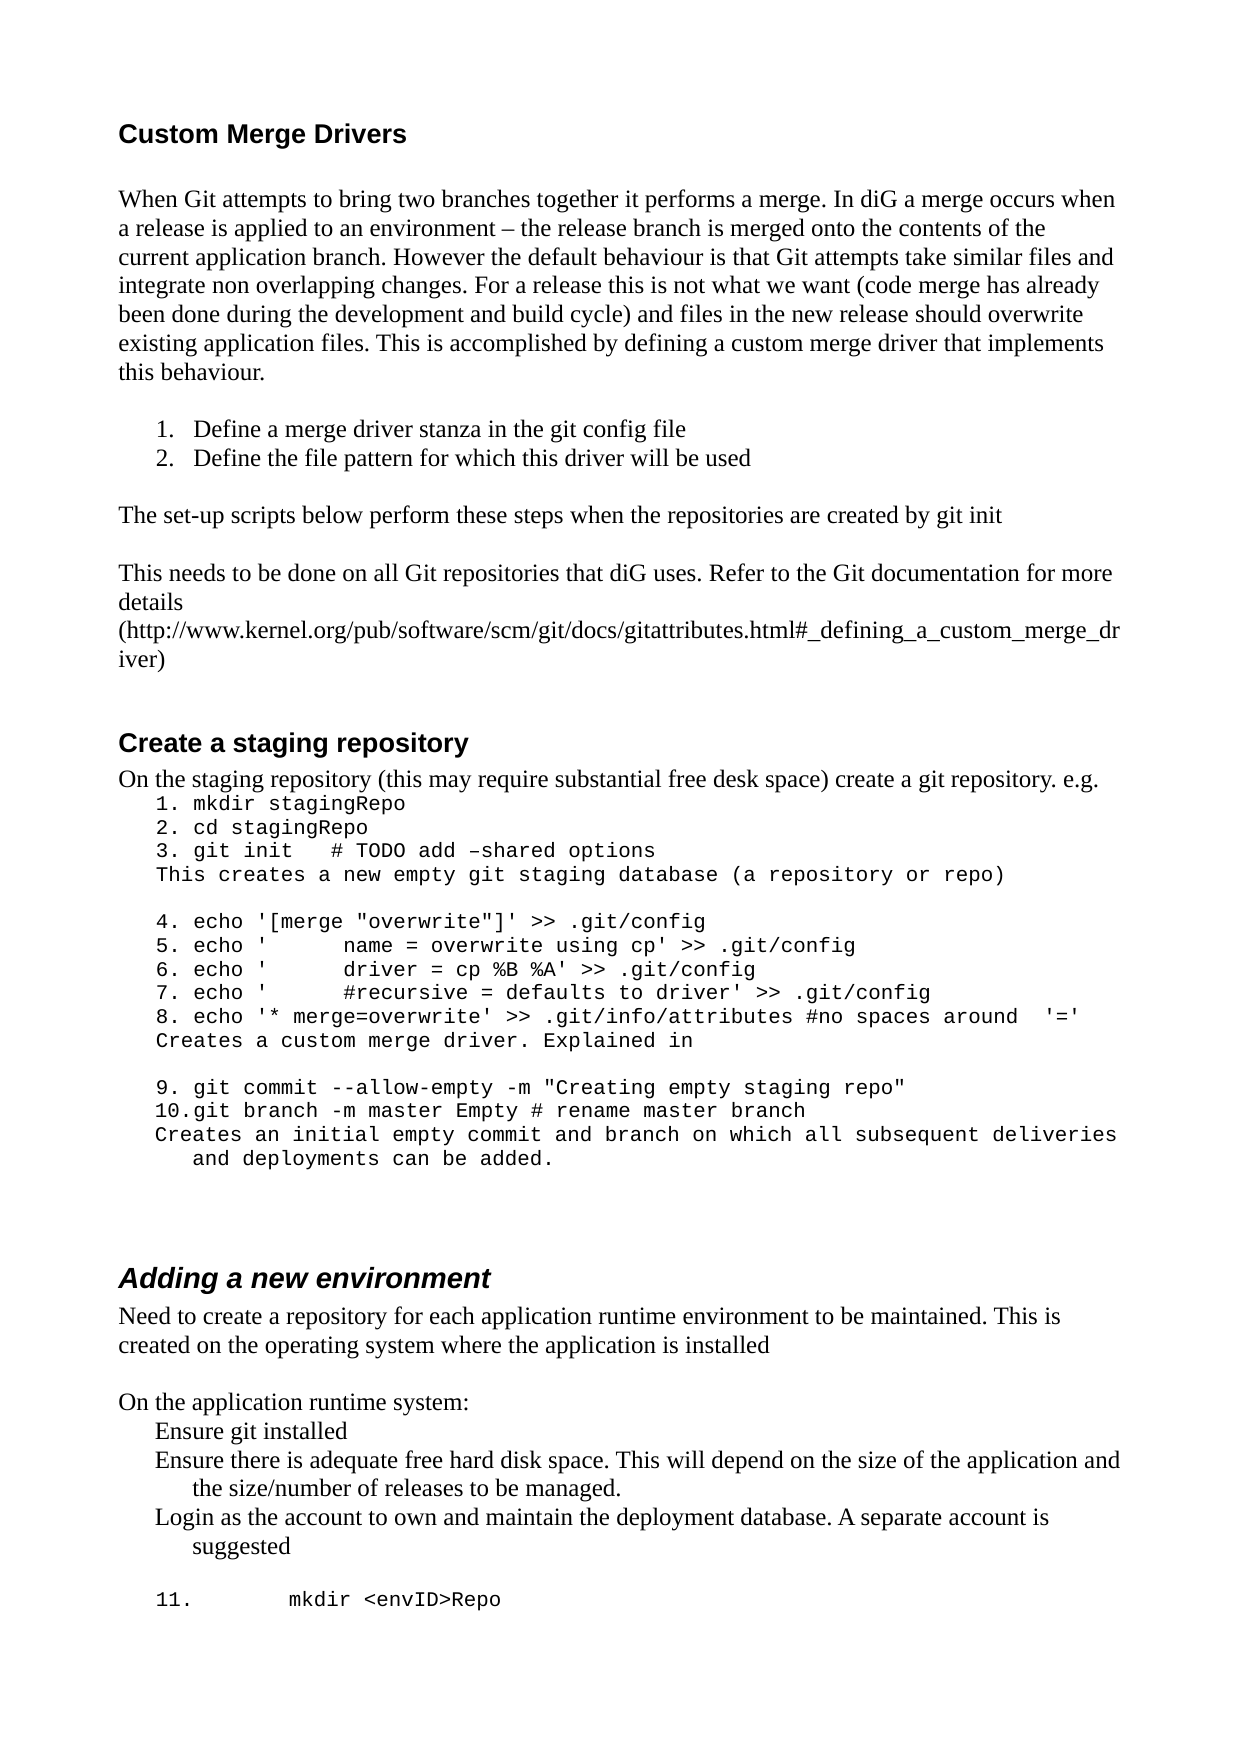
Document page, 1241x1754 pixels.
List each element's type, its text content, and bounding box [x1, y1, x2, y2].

text Creates a custom merge driver. Explained in [156, 1029, 1122, 1053]
list git commit --allow-empty -m "Creating empty staging repo" [156, 1077, 1122, 1101]
text On the application runtime system: [118, 1387, 1122, 1416]
text The set-up scripts below perform these steps when the repositories are created by git init [118, 501, 1122, 529]
text Ensure git installed [154, 1416, 1122, 1445]
list Define a merge driver stanza in the git config file [156, 414, 1122, 443]
subtitle Adding a new environment [118, 1261, 1122, 1295]
list mkdir <envID>Repo [156, 1588, 1122, 1612]
list git init # TODO add –shared options [156, 840, 1122, 864]
text When Git attempts to bring two branches together it performs a merge. In diG a merge occurs when a release is applied to an environment – the release branch is merged onto the contents of the current application branch. However the default behaviour is that Git attempts take similar files and integrate non overlapping changes. For a release this is not what we want (code merge has already been done during the development and build cycle) and files in the new release should overwrite existing application files. This is accomplished by defining a custom merge driver that implements this behaviour. [118, 184, 1122, 386]
subtitle Create a staging repository [118, 727, 1122, 758]
list cd stagingRepo [156, 817, 1122, 840]
text Login as the account to own and maintain the deployment database. A separate account is suggested [154, 1502, 1122, 1560]
text This needs to be done on all Git repositories that diG uses. Refer to the Git documentation for more details (http://www.kernel.org/pub/software/scm/git/docs/gitattributes.html#_defining_a_custom_merge_driver) [118, 558, 1122, 673]
list echo ' #recursive = defaults to driver' >> .git/config [156, 982, 1122, 1006]
list Define the file pattern for which this driver will be used [156, 443, 1122, 472]
text Creates an initial empty commit and branch on which all subsequent deliveries and deployments can be added. [154, 1124, 1122, 1171]
list echo ' name = overwrite using cp' >> .git/config [156, 935, 1122, 959]
list mkdir stagingRepo [156, 793, 1122, 817]
list git branch -m master Empty # rename master branch [154, 1101, 1122, 1124]
text Ensure there is adequate free hard disk space. This will depend on the size of the application and the size/number of releases to be managed. [154, 1445, 1122, 1502]
subtitle Custom Merge Drivers [118, 118, 1122, 149]
list echo '[merge "overwrite"]' >> .git/config [156, 911, 1122, 935]
text On the staging repository (this may require substantial free desk space) create a git repository. e.g. [118, 764, 1122, 793]
text Need to create a repository for each application runtime environment to be maintained. This is created on the operating system where the application is installed [118, 1301, 1122, 1358]
text This creates a new empty git staging database (a repository or repo) [156, 864, 1122, 888]
list echo '* merge=overwrite' >> .git/info/attributes #no spaces around '=' [156, 1006, 1122, 1029]
list echo ' driver = cp %B %A' >> .git/config [156, 959, 1122, 982]
